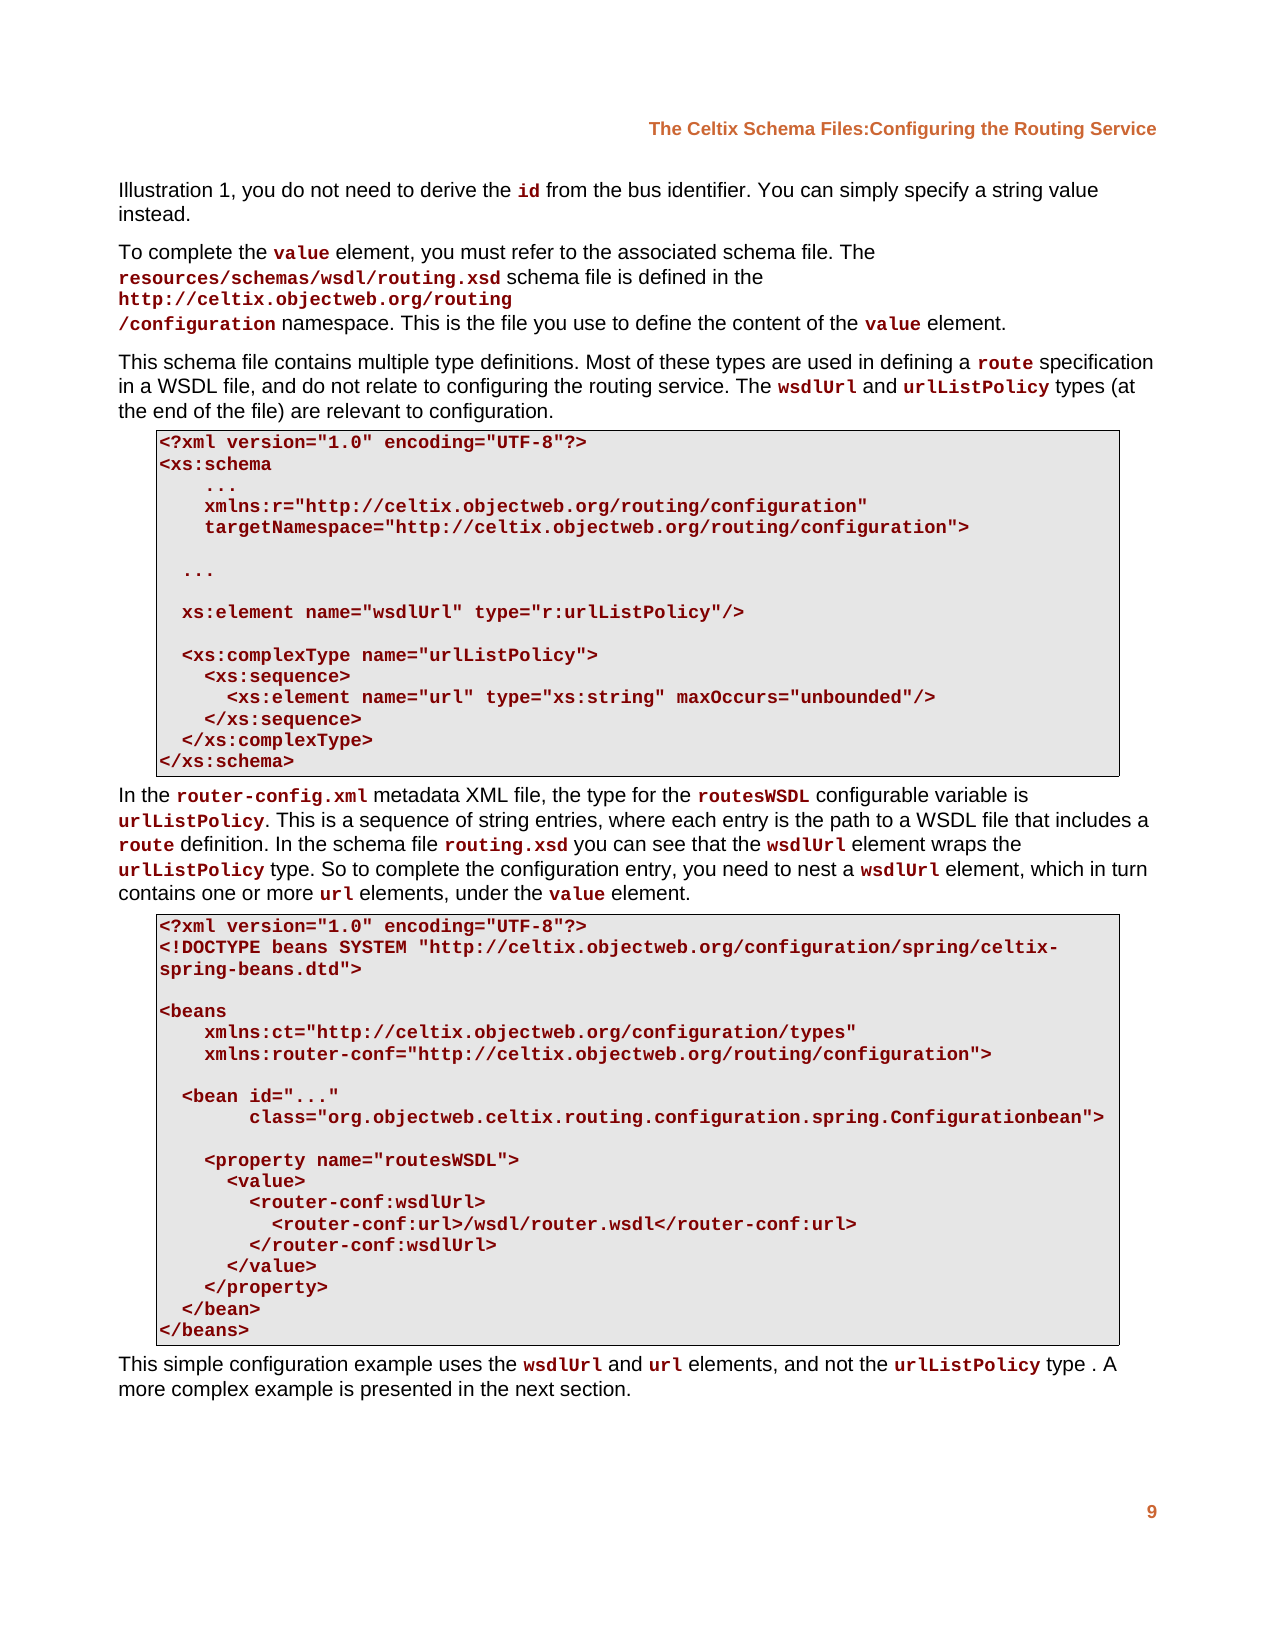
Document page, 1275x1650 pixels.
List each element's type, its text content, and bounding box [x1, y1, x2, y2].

text ... [157, 558, 1119, 579]
text This simple configuration example uses the wsdlUrl and url elements, and not the urlListPolicy type . A more complex example is presented in the next section. [118, 1353, 1157, 1400]
text <router-conf:wsdlUrl> [157, 1190, 1119, 1211]
text <xs:complexType name="urlListPolicy"> [157, 643, 1119, 664]
text <router-conf:url>/wsdl/router.wsdl</router-conf:url> [157, 1211, 1119, 1233]
text <xs:element name="url" type="xs:string" maxOccurs="unbounded"/> [157, 685, 1119, 706]
text class="org.objectweb.celtix.routing.configuration.spring.Configurationbean"> [157, 1105, 1119, 1126]
text To complete the value element, you must refer to the associated schema file. The resources/schemas/wsdl/routing.xsd schema file is defined in the http://celtix.objectweb.org/routing /configuration namespace. This is the file you use to define the content of the value element. [118, 241, 1157, 336]
text </value> [157, 1254, 1119, 1275]
text xmlns:router-conf="http://celtix.objectweb.org/routing/configuration"> [157, 1041, 1119, 1063]
text </xs:sequence> [157, 706, 1119, 728]
text </property> [157, 1275, 1119, 1296]
text <beans [157, 999, 1119, 1020]
text </router-conf:wsdlUrl> [157, 1233, 1119, 1254]
text xmlns:r="http://celtix.objectweb.org/routing/configuration" [157, 494, 1119, 515]
text <value> [157, 1169, 1119, 1190]
text ... [157, 473, 1119, 494]
text </xs:schema> [157, 749, 1119, 776]
text <bean id="..." [157, 1084, 1119, 1105]
text <xs:sequence> [157, 664, 1119, 685]
text </bean> [157, 1296, 1119, 1318]
text <xs:schema [157, 451, 1119, 473]
text <?xml version="1.0" encoding="UTF-8"?> [157, 915, 1119, 935]
text <property name="routesWSDL"> [157, 1148, 1119, 1169]
text <!DOCTYPE beans SYSTEM "http://celtix.objectweb.org/configuration/spring/celtix-spring-beans.dtd"> [157, 935, 1119, 978]
text <?xml version="1.0" encoding="UTF-8"?> [157, 431, 1119, 451]
text xmlns:ct="http://celtix.objectweb.org/configuration/types" [157, 1020, 1119, 1041]
text This schema file contains multiple type definitions. Most of these types are used in defining a route specification in a WSDL file, and do not relate to configuring the routing service. The wsdlUrl and urlListPolicy types (at the end of the file) are relevant to configuration. [118, 351, 1157, 423]
text </beans> [157, 1318, 1119, 1345]
text xs:element name="wsdlUrl" type="r:urlListPolicy"/> [157, 600, 1119, 621]
text targetNamespace="http://celtix.objectweb.org/routing/configuration"> [157, 515, 1119, 536]
text In the router-config.xml metadata XML file, the type for the routesWSDL configurable variable is urlListPolicy. This is a sequence of string entries, where each entry is the path to a WSDL file that includes a route definition. In the schema file routing.xsd you can see that the wsdlUrl element wraps the urlListPolicy type. So to complete the configuration entry, you need to nest a wsdlUrl element, which in turn contains one or more url elements, under the value element. [118, 784, 1157, 906]
text Illustration 1, you do not need to derive the id from the bus identifier. You can simply specify a string value instead. [118, 178, 1157, 226]
text </xs:complexType> [157, 728, 1119, 749]
